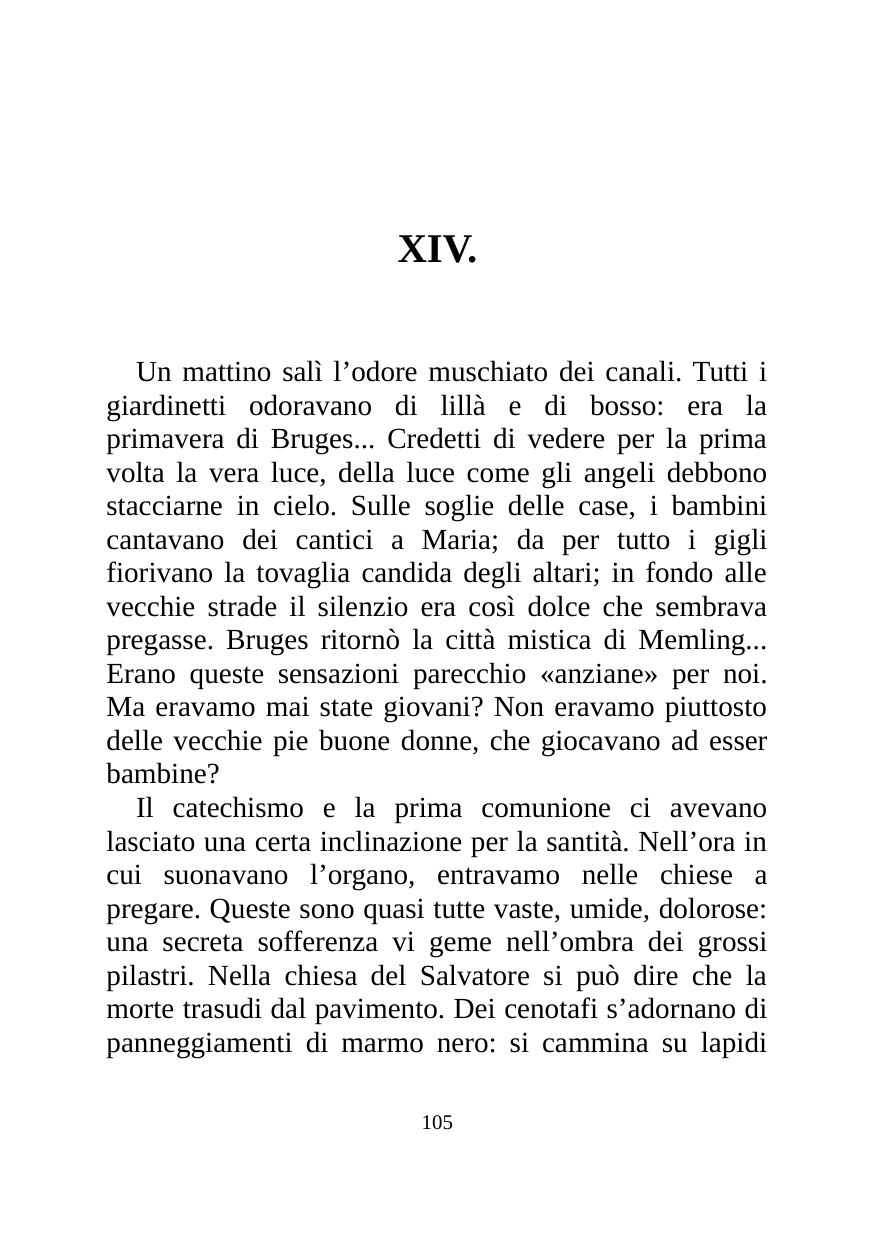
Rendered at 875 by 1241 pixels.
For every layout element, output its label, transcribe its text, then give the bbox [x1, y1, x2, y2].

subtitle XIV. [106, 224, 768, 271]
text Un mattino salì l’odore muschiato dei canali. Tutti i giardinetti odoravano di lillà e di bosso: era la primavera di Bruges... Credetti di vedere per la prima volta la vera luce, della luce come gli angeli debbono stacciarne in cielo. Sulle soglie delle case, i bambini cantavano dei cantici a Maria; da per tutto i gigli fiorivano la tovaglia candida degli altari; in fondo alle vecchie strade il silenzio era così dolce che sembrava pregasse. Bruges ritornò la città mistica di Memling... Erano queste sensazioni parecchio «anziane» per noi. Ma eravamo mai state giovani? Non eravamo piuttosto delle vecchie pie buone donne, che giocavano ad esser bambine? [106, 354, 768, 790]
text Il catechismo e la prima comunione ci avevano lasciato una certa inclinazione per la santità. Nell’ora in cui suonavano l’organo, entravamo nelle chiese a pregare. Queste sono quasi tutte vaste, umide, dolorose: una secreta sofferenza vi geme nell’ombra dei grossi pilastri. Nella chiesa del Salvatore si può dire che la morte trasudi dal pavimento. Dei cenotafi s’adornano di panneggiamenti di marmo nero: si cammina su lapidi [106, 790, 768, 1058]
